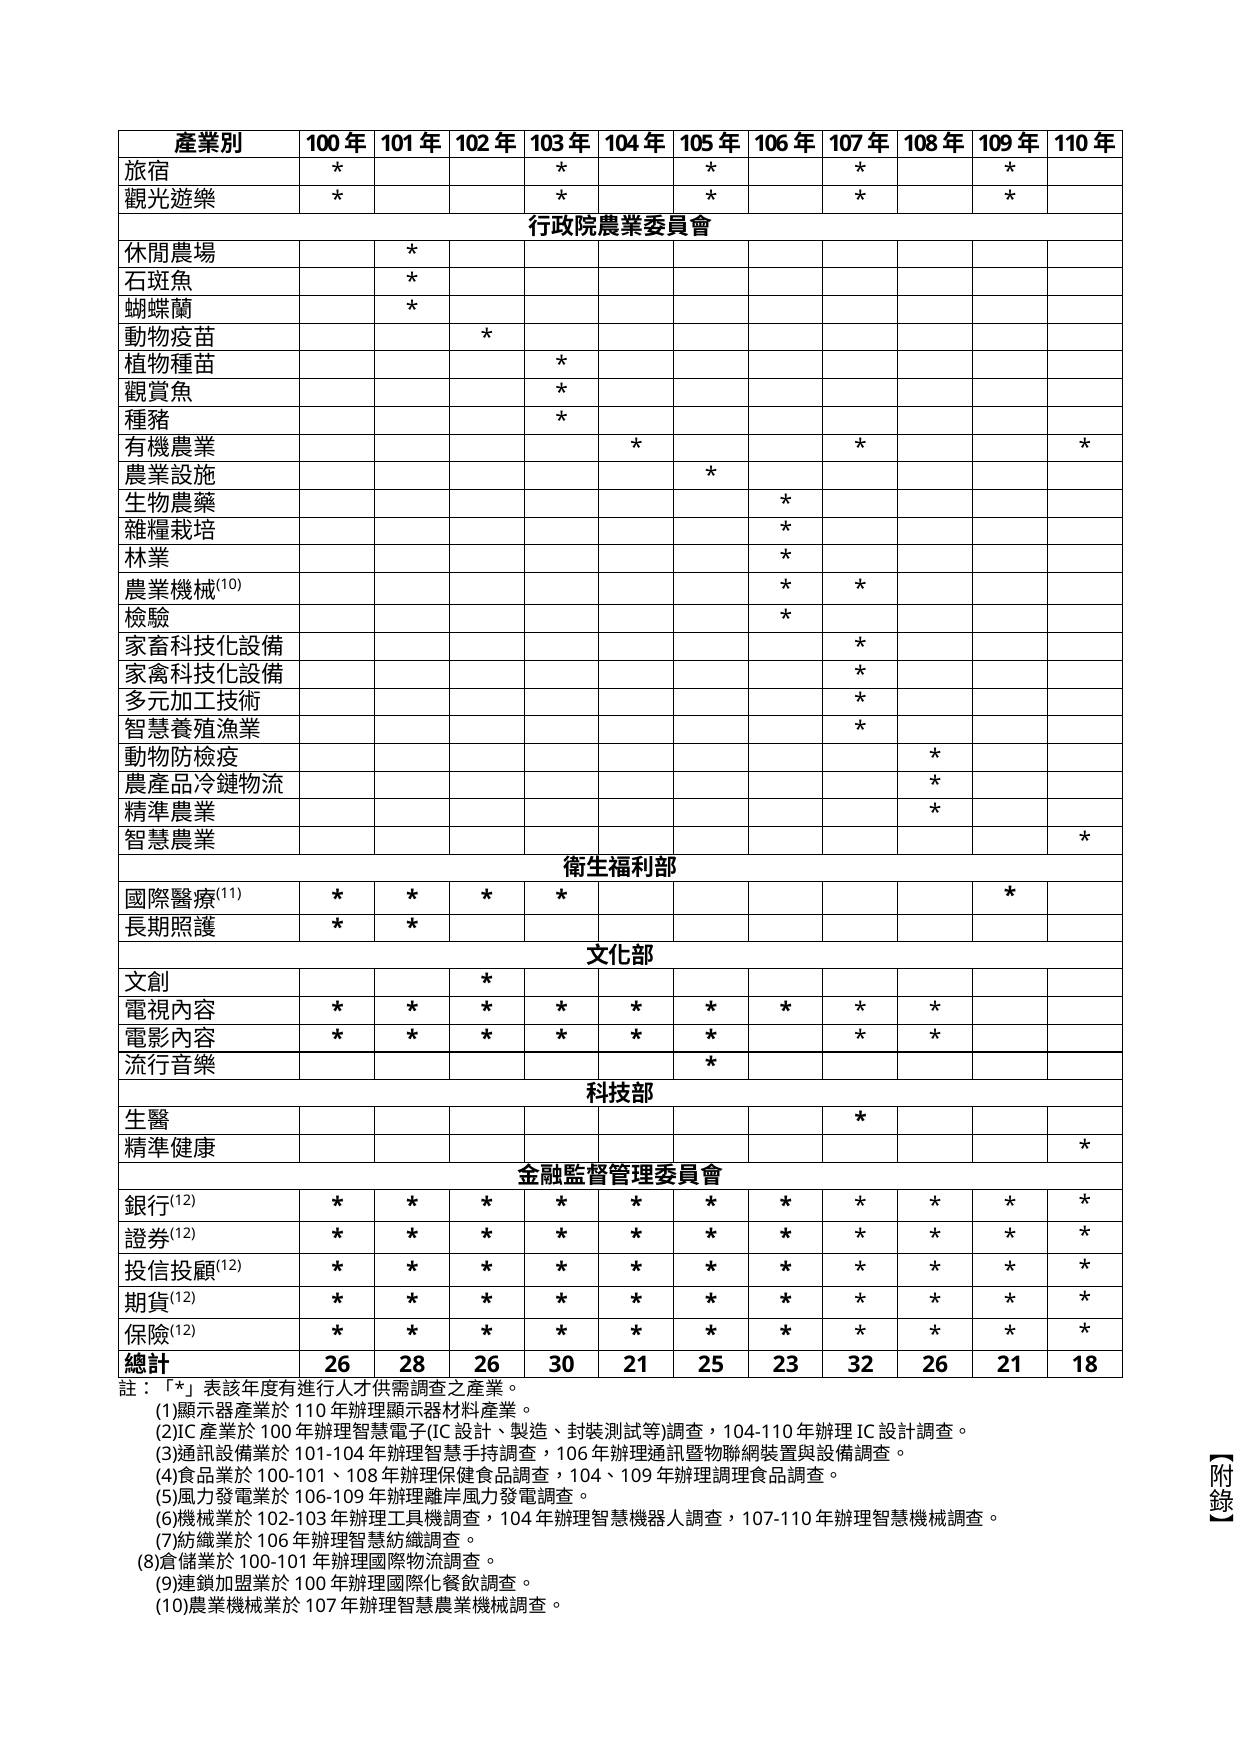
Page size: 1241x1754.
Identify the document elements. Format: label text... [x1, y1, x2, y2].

table_cell [973, 772, 1047, 798]
table_cell [898, 573, 972, 604]
table_cell [375, 462, 449, 489]
table_cell [450, 1053, 524, 1079]
table_cell [375, 633, 449, 660]
table_cell * [674, 158, 748, 185]
table_cell [599, 296, 673, 323]
table_cell [599, 605, 673, 632]
table_cell [973, 915, 1047, 941]
table_cell [375, 545, 449, 572]
table_cell [823, 605, 897, 632]
table_header 101年 [375, 131, 449, 157]
table_cell [674, 324, 748, 350]
table_cell [1048, 462, 1122, 489]
table_cell [1048, 296, 1122, 323]
table_cell 智慧養殖漁業 [119, 716, 299, 743]
table_cell * [973, 882, 1047, 913]
table_cell [1048, 379, 1122, 406]
table_cell 旅宿 [119, 158, 299, 185]
table_cell 文創 [119, 969, 299, 996]
table_cell [973, 633, 1047, 660]
table_cell [823, 772, 897, 798]
table_cell [450, 605, 524, 632]
table_cell * [300, 997, 374, 1024]
table_cell [749, 689, 822, 715]
table_cell 家禽科技化設備 [119, 661, 299, 687]
table_cell * [525, 1287, 598, 1318]
table_cell [450, 490, 524, 517]
table_cell [599, 689, 673, 715]
table_cell * [525, 1190, 598, 1221]
table_cell 投信投顧(12) [119, 1254, 299, 1286]
table_cell [599, 241, 673, 267]
table_cell * [525, 882, 598, 913]
table_cell 智慧農業 [119, 827, 299, 854]
text (9)連鎖加盟業於100年辦理國際化餐飲調查。 [118, 1573, 1122, 1595]
table_cell 銀行(12) [119, 1190, 299, 1221]
table_cell * [375, 241, 449, 267]
table_cell * [599, 997, 673, 1024]
table_cell [525, 1053, 598, 1079]
table_cell * [300, 158, 374, 185]
table_cell 21 [599, 1351, 673, 1377]
table_cell * [823, 1287, 897, 1318]
table_cell [450, 827, 524, 854]
table_cell [749, 633, 822, 660]
table_cell [599, 1107, 673, 1134]
table_cell [599, 661, 673, 687]
table_cell [898, 158, 972, 185]
table_cell [749, 268, 822, 295]
text (3)通訊設備業於101-104年辦理智慧手持調查，106年辦理通訊暨物聯網裝置與設備調查。 [118, 1443, 1122, 1465]
table_cell [599, 1135, 673, 1162]
table_cell [749, 351, 822, 378]
table_cell [674, 633, 748, 660]
table_cell * [300, 186, 374, 212]
table_cell [599, 882, 673, 913]
table_cell * [525, 997, 598, 1024]
table_cell [599, 545, 673, 572]
table_cell 電視內容 [119, 997, 299, 1024]
table_cell [973, 827, 1047, 854]
table_cell [525, 296, 598, 323]
table_cell [300, 379, 374, 406]
table_cell [1048, 490, 1122, 517]
table_cell [674, 915, 748, 941]
table_cell 衛生福利部 [119, 855, 1122, 881]
table_cell [898, 882, 972, 913]
table_cell [898, 268, 972, 295]
table_cell 動物防檢疫 [119, 744, 299, 771]
table_cell * [823, 689, 897, 715]
table_header 108年 [898, 131, 972, 157]
table_cell 保險(12) [119, 1319, 299, 1350]
table_cell * [823, 716, 897, 743]
table_cell 電影內容 [119, 1025, 299, 1051]
table_cell [525, 716, 598, 743]
table_cell 石斑魚 [119, 268, 299, 295]
table_cell * [898, 1190, 972, 1221]
table_cell [749, 744, 822, 771]
table_cell * [1048, 1287, 1122, 1318]
table_cell * [599, 435, 673, 461]
table_cell [674, 407, 748, 433]
table_cell [1048, 915, 1122, 941]
table_cell [823, 296, 897, 323]
table_cell [525, 518, 598, 544]
table_cell [898, 1053, 972, 1079]
table_cell * [674, 462, 748, 489]
table_cell 植物種苗 [119, 351, 299, 378]
table_cell * [898, 1222, 972, 1253]
table_cell * [674, 1287, 748, 1318]
table_cell [599, 969, 673, 996]
table_cell * [674, 1025, 748, 1051]
table_cell [823, 882, 897, 913]
table_cell * [1048, 1190, 1122, 1221]
table_cell 21 [973, 1351, 1047, 1377]
table_cell * [450, 882, 524, 913]
table_cell [898, 490, 972, 517]
table_cell [674, 661, 748, 687]
table_cell [973, 379, 1047, 406]
text (10)農業機械業於107年辦理智慧農業機械調查。 [118, 1595, 1122, 1617]
table_cell [375, 407, 449, 433]
table_cell 雜糧栽培 [119, 518, 299, 544]
table_cell 生醫 [119, 1107, 299, 1134]
table_cell [749, 379, 822, 406]
table_cell 23 [749, 1351, 822, 1377]
table_cell [450, 799, 524, 826]
table_cell [450, 379, 524, 406]
table_cell * [450, 997, 524, 1024]
table_header 110年 [1048, 131, 1122, 157]
table_cell * [450, 1190, 524, 1221]
table_cell [898, 462, 972, 489]
table_cell [300, 1053, 374, 1079]
table_cell [973, 1107, 1047, 1134]
table_cell [674, 969, 748, 996]
text (4)食品業於100-101、108年辦理保健食品調查，104、109年辦理調理食品調查。 [118, 1465, 1122, 1487]
table_cell [300, 827, 374, 854]
table_cell * [823, 1107, 897, 1134]
table_cell [1048, 1107, 1122, 1134]
table_cell * [898, 799, 972, 826]
table_cell * [823, 1190, 897, 1221]
table_cell [898, 407, 972, 433]
table_cell [375, 573, 449, 604]
table_cell 18 [1048, 1351, 1122, 1377]
table_cell [300, 744, 374, 771]
table_cell [300, 799, 374, 826]
table_cell * [823, 1222, 897, 1253]
table_cell [749, 1025, 822, 1051]
table_cell [375, 158, 449, 185]
table_cell [525, 799, 598, 826]
table_cell [674, 351, 748, 378]
table_cell [1048, 772, 1122, 798]
table_cell [973, 605, 1047, 632]
table_cell [823, 969, 897, 996]
table_cell 行政院農業委員會 [119, 214, 1122, 239]
table_cell [674, 268, 748, 295]
table_cell * [823, 997, 897, 1024]
table_cell [674, 545, 748, 572]
table_cell * [674, 1254, 748, 1286]
table_cell [674, 716, 748, 743]
table_cell [674, 296, 748, 323]
text (8)倉儲業於100-101年辦理國際物流調查。 [118, 1552, 1122, 1573]
table_cell [599, 324, 673, 350]
table_cell [749, 324, 822, 350]
table_cell [1048, 518, 1122, 544]
table_cell * [898, 744, 972, 771]
table_cell * [450, 1319, 524, 1350]
table_cell * [674, 997, 748, 1024]
table_cell * [749, 1190, 822, 1221]
table_cell 蝴蝶蘭 [119, 296, 299, 323]
table_cell * [599, 1319, 673, 1350]
table_cell [973, 296, 1047, 323]
table_cell [898, 379, 972, 406]
table_cell 國際醫療(11) [119, 882, 299, 913]
table_cell [674, 573, 748, 604]
table_cell 精準農業 [119, 799, 299, 826]
table_cell [1048, 351, 1122, 378]
table_cell [300, 1107, 374, 1134]
table_cell 總計 [119, 1351, 299, 1377]
table_cell [973, 661, 1047, 687]
text (1)顯示器產業於110年辦理顯示器材料產業。 [118, 1400, 1122, 1422]
table_cell * [525, 351, 598, 378]
table_cell [1048, 799, 1122, 826]
table_cell * [300, 882, 374, 913]
table_cell 觀賞魚 [119, 379, 299, 406]
table_cell * [749, 1319, 822, 1350]
table_cell [525, 969, 598, 996]
table_cell [375, 969, 449, 996]
table_cell [525, 827, 598, 854]
table_cell 檢驗 [119, 605, 299, 632]
table_cell * [300, 1190, 374, 1221]
table_cell [450, 462, 524, 489]
table_cell [375, 518, 449, 544]
table_cell 26 [300, 1351, 374, 1377]
table_cell * [599, 1190, 673, 1221]
table_cell * [749, 1287, 822, 1318]
table_cell [749, 407, 822, 433]
table_cell * [525, 186, 598, 212]
table_header 107年 [823, 131, 897, 157]
table_cell [450, 716, 524, 743]
table_cell [375, 490, 449, 517]
table_cell [599, 1053, 673, 1079]
table_cell [599, 351, 673, 378]
table_cell [973, 799, 1047, 826]
table_cell * [525, 379, 598, 406]
table_header 100年 [300, 131, 374, 157]
table_cell [674, 772, 748, 798]
table_cell [973, 1025, 1047, 1051]
table_cell * [749, 573, 822, 604]
table_cell * [375, 1287, 449, 1318]
table_cell [898, 827, 972, 854]
table_cell [300, 545, 374, 572]
table_cell [674, 605, 748, 632]
table_cell [1048, 573, 1122, 604]
table_header 106年 [749, 131, 822, 157]
table_cell [525, 241, 598, 267]
table_cell [973, 518, 1047, 544]
table_cell [973, 1135, 1047, 1162]
table_header 103年 [525, 131, 598, 157]
table_cell [823, 462, 897, 489]
table_cell [525, 633, 598, 660]
table_cell [375, 716, 449, 743]
table_cell [300, 689, 374, 715]
table_cell [749, 1135, 822, 1162]
table_cell [450, 573, 524, 604]
table_cell [300, 241, 374, 267]
table_cell [749, 969, 822, 996]
table_cell [300, 435, 374, 461]
table_cell [525, 744, 598, 771]
table_cell * [375, 1319, 449, 1350]
table_cell [973, 324, 1047, 350]
table_cell * [375, 1222, 449, 1253]
table_cell [1048, 882, 1122, 913]
table_cell [973, 573, 1047, 604]
table_cell [823, 827, 897, 854]
table_cell 多元加工技術 [119, 689, 299, 715]
table_cell * [823, 158, 897, 185]
table_cell * [898, 1287, 972, 1318]
table_cell * [300, 1287, 374, 1318]
table_cell * [973, 1319, 1047, 1350]
table_cell [599, 490, 673, 517]
table_cell [300, 296, 374, 323]
table_cell [823, 324, 897, 350]
table_cell [300, 407, 374, 433]
table_cell 動物疫苗 [119, 324, 299, 350]
table_cell [525, 462, 598, 489]
table_cell [450, 186, 524, 212]
table_cell * [1048, 1222, 1122, 1253]
table_cell * [973, 1222, 1047, 1253]
table_cell 休閒農場 [119, 241, 299, 267]
table_cell [898, 545, 972, 572]
table_cell [599, 186, 673, 212]
table_cell 農業機械(10) [119, 573, 299, 604]
table_cell * [674, 186, 748, 212]
table_cell * [450, 1222, 524, 1253]
table_cell 26 [898, 1351, 972, 1377]
table_cell [749, 772, 822, 798]
table_cell 證券(12) [119, 1222, 299, 1253]
table_cell [898, 186, 972, 212]
table_cell * [823, 661, 897, 687]
table_cell 林業 [119, 545, 299, 572]
table_cell [375, 1053, 449, 1079]
table_cell * [674, 1222, 748, 1253]
table_cell 有機農業 [119, 435, 299, 461]
table_cell [599, 268, 673, 295]
table_cell [823, 351, 897, 378]
table_cell * [749, 997, 822, 1024]
table_header 產業別 [119, 131, 299, 157]
table_cell [749, 1107, 822, 1134]
table_cell 32 [823, 1351, 897, 1377]
table_cell [674, 744, 748, 771]
table_cell [300, 969, 374, 996]
table_cell * [450, 1254, 524, 1286]
table_cell * [973, 1287, 1047, 1318]
table_cell [450, 545, 524, 572]
table_cell [973, 241, 1047, 267]
text (6)機械業於102-103年辦理工具機調查，104年辦理智慧機器人調查，107-110年辦理智慧機械調查。 [118, 1508, 1122, 1530]
table_cell [674, 490, 748, 517]
table_cell [823, 268, 897, 295]
table_cell [823, 241, 897, 267]
table_cell * [823, 1254, 897, 1286]
table_cell [1048, 605, 1122, 632]
table_cell [749, 158, 822, 185]
table_cell * [525, 158, 598, 185]
table_cell [375, 799, 449, 826]
table_cell 流行音樂 [119, 1053, 299, 1079]
table_cell [375, 827, 449, 854]
table_cell [674, 799, 748, 826]
table_cell [1048, 716, 1122, 743]
table_cell [525, 605, 598, 632]
table_cell [599, 407, 673, 433]
table_cell [749, 827, 822, 854]
table_cell [375, 605, 449, 632]
table_cell [749, 241, 822, 267]
table_cell * [1048, 1254, 1122, 1286]
table_cell [1048, 689, 1122, 715]
table_cell [898, 296, 972, 323]
table_cell [973, 1053, 1047, 1079]
table_cell [450, 744, 524, 771]
table_cell * [300, 1254, 374, 1286]
table_cell [1048, 744, 1122, 771]
table_cell [749, 435, 822, 461]
table_cell * [973, 1190, 1047, 1221]
table_cell [450, 351, 524, 378]
table_cell [300, 716, 374, 743]
table_cell * [525, 1254, 598, 1286]
table_cell [450, 1107, 524, 1134]
table_cell * [525, 407, 598, 433]
table_cell * [375, 1025, 449, 1051]
table_cell [1048, 186, 1122, 212]
table_cell 科技部 [119, 1080, 1122, 1106]
table_cell [1048, 661, 1122, 687]
table_cell [599, 573, 673, 604]
table_cell * [674, 1319, 748, 1350]
table_cell [749, 882, 822, 913]
table_cell [898, 1107, 972, 1134]
table_cell 25 [674, 1351, 748, 1377]
table_cell [375, 689, 449, 715]
table_cell [375, 772, 449, 798]
table_cell * [300, 1025, 374, 1051]
table_cell [599, 799, 673, 826]
table_cell 30 [525, 1351, 598, 1377]
table_cell [674, 1107, 748, 1134]
table_cell [599, 827, 673, 854]
table_cell [1048, 158, 1122, 185]
table_cell [450, 915, 524, 941]
table_cell [525, 490, 598, 517]
table_cell * [749, 605, 822, 632]
table_cell [674, 1135, 748, 1162]
table_cell [749, 1053, 822, 1079]
table_cell * [749, 545, 822, 572]
table_cell [525, 545, 598, 572]
table_cell [898, 716, 972, 743]
table_cell [823, 379, 897, 406]
table_cell [375, 1107, 449, 1134]
table_cell [599, 158, 673, 185]
text (5)風力發電業於106-109年辦理離岸風力發電調查。 [118, 1487, 1122, 1508]
table_header 102年 [450, 131, 524, 157]
table_cell [898, 969, 972, 996]
table_header 109年 [973, 131, 1047, 157]
table_cell 28 [375, 1351, 449, 1377]
table_cell * [375, 296, 449, 323]
table_cell [525, 324, 598, 350]
table_cell [300, 268, 374, 295]
table_cell 觀光遊樂 [119, 186, 299, 212]
table_cell [450, 435, 524, 461]
table_cell [898, 661, 972, 687]
table_cell [450, 268, 524, 295]
table_cell [525, 772, 598, 798]
table_cell [674, 379, 748, 406]
table_cell [599, 772, 673, 798]
table_cell * [898, 997, 972, 1024]
table_cell [674, 518, 748, 544]
table_cell [1048, 545, 1122, 572]
table_cell [525, 268, 598, 295]
table_cell [973, 435, 1047, 461]
table_cell * [375, 268, 449, 295]
table_cell [823, 915, 897, 941]
table_cell [823, 518, 897, 544]
table_cell [898, 915, 972, 941]
table_cell * [749, 1222, 822, 1253]
table_cell [599, 633, 673, 660]
table_cell * [674, 1053, 748, 1079]
table_cell 長期照護 [119, 915, 299, 941]
table_cell [674, 882, 748, 913]
table_cell [375, 661, 449, 687]
table_cell * [823, 186, 897, 212]
table_cell * [525, 1319, 598, 1350]
table_cell [823, 490, 897, 517]
table_cell [525, 915, 598, 941]
table_cell [300, 324, 374, 350]
table_cell [599, 462, 673, 489]
table_cell [973, 407, 1047, 433]
table_header 105年 [674, 131, 748, 157]
table_cell * [898, 772, 972, 798]
table_cell 金融監督管理委員會 [119, 1163, 1122, 1189]
table_cell [525, 689, 598, 715]
table_cell * [300, 1319, 374, 1350]
table_cell * [375, 1190, 449, 1221]
table_cell * [599, 1254, 673, 1286]
table_cell [599, 915, 673, 941]
table_cell * [823, 1025, 897, 1051]
table_cell [823, 545, 897, 572]
table_cell [749, 661, 822, 687]
table_cell [300, 351, 374, 378]
table_cell [973, 969, 1047, 996]
table_cell [300, 605, 374, 632]
table_cell * [300, 1222, 374, 1253]
table_cell * [375, 882, 449, 913]
table_cell 家畜科技化設備 [119, 633, 299, 660]
table_cell * [823, 573, 897, 604]
table_cell [375, 351, 449, 378]
table_cell [973, 744, 1047, 771]
table_cell * [973, 1254, 1047, 1286]
table_cell * [300, 915, 374, 941]
table_cell * [823, 435, 897, 461]
table_cell * [599, 1287, 673, 1318]
table_cell * [898, 1254, 972, 1286]
table_cell [898, 351, 972, 378]
table_cell * [375, 915, 449, 941]
table_cell [749, 915, 822, 941]
table_cell * [823, 633, 897, 660]
table_cell [749, 186, 822, 212]
table_cell [300, 772, 374, 798]
table_cell [823, 407, 897, 433]
table_cell [599, 744, 673, 771]
table_cell * [450, 1287, 524, 1318]
table_cell [674, 241, 748, 267]
table_cell [375, 324, 449, 350]
table_cell [749, 296, 822, 323]
table_cell [1048, 241, 1122, 267]
table_cell * [823, 1319, 897, 1350]
table_cell * [525, 1222, 598, 1253]
text 註：「*」表該年度有進行人才供需調查之產業。 [118, 1378, 1122, 1400]
table_cell [973, 716, 1047, 743]
table_header 104年 [599, 131, 673, 157]
table_cell [1048, 969, 1122, 996]
text (7)紡織業於106年辦理智慧紡織調查。 [118, 1530, 1122, 1552]
table_cell * [599, 1025, 673, 1051]
table_cell [674, 689, 748, 715]
table_cell [300, 462, 374, 489]
table_cell [898, 241, 972, 267]
table_cell [375, 379, 449, 406]
table_cell * [674, 1190, 748, 1221]
table_cell [450, 158, 524, 185]
table_cell * [450, 1025, 524, 1051]
table_cell [898, 435, 972, 461]
table_cell [749, 716, 822, 743]
table_cell 農產品冷鏈物流 [119, 772, 299, 798]
table_cell [973, 689, 1047, 715]
table_cell * [375, 997, 449, 1024]
table_cell [450, 518, 524, 544]
table_cell [1048, 997, 1122, 1024]
table_cell [823, 799, 897, 826]
table_cell 精準健康 [119, 1135, 299, 1162]
table_cell [525, 435, 598, 461]
table_cell [599, 518, 673, 544]
table_cell 種豬 [119, 407, 299, 433]
table_cell [1048, 1025, 1122, 1051]
table_cell * [450, 969, 524, 996]
table_cell * [749, 490, 822, 517]
table_cell [973, 462, 1047, 489]
table_cell * [973, 186, 1047, 212]
table_cell [898, 1135, 972, 1162]
table_cell [525, 573, 598, 604]
table_cell [300, 573, 374, 604]
table_cell [898, 689, 972, 715]
table_cell 期貨(12) [119, 1287, 299, 1318]
table_cell * [973, 158, 1047, 185]
table_cell 26 [450, 1351, 524, 1377]
table_cell [1048, 1053, 1122, 1079]
table_cell [525, 1135, 598, 1162]
table_cell [973, 268, 1047, 295]
table_cell * [1048, 435, 1122, 461]
table_cell [674, 827, 748, 854]
table_cell [450, 1135, 524, 1162]
table_cell [1048, 407, 1122, 433]
table_cell [898, 324, 972, 350]
table_cell * [375, 1254, 449, 1286]
table_cell [749, 799, 822, 826]
table_cell [450, 661, 524, 687]
table_cell [525, 661, 598, 687]
table_cell [525, 1107, 598, 1134]
table_cell [898, 633, 972, 660]
table_cell * [599, 1222, 673, 1253]
table_cell [973, 997, 1047, 1024]
table_cell 文化部 [119, 942, 1122, 968]
table_cell [823, 1053, 897, 1079]
table_cell [1048, 633, 1122, 660]
table_cell [300, 1135, 374, 1162]
table_cell * [1048, 827, 1122, 854]
table_cell [898, 605, 972, 632]
table_cell [973, 545, 1047, 572]
table_cell * [450, 324, 524, 350]
table_cell [300, 490, 374, 517]
table_cell [375, 744, 449, 771]
table_cell 農業設施 [119, 462, 299, 489]
table_cell * [898, 1319, 972, 1350]
table_cell * [1048, 1135, 1122, 1162]
table_cell [749, 462, 822, 489]
table_cell [300, 661, 374, 687]
table_cell [823, 744, 897, 771]
table_cell [599, 716, 673, 743]
table_cell [973, 490, 1047, 517]
table_cell * [749, 518, 822, 544]
table_cell [450, 296, 524, 323]
table_cell [450, 689, 524, 715]
table_cell [599, 379, 673, 406]
text (2)IC產業於100年辦理智慧電子(IC設計、製造、封裝測試等)調查，104-110年辦理IC設計調查。 [118, 1422, 1122, 1443]
table_cell * [525, 1025, 598, 1051]
table_cell 生物農藥 [119, 490, 299, 517]
table_cell [375, 186, 449, 212]
table_cell [300, 518, 374, 544]
table_cell * [749, 1254, 822, 1286]
table_cell [375, 435, 449, 461]
table_cell [898, 518, 972, 544]
table_cell [300, 633, 374, 660]
table_cell [450, 241, 524, 267]
table_cell [1048, 324, 1122, 350]
table_cell [375, 1135, 449, 1162]
table_cell [823, 1135, 897, 1162]
table_cell [450, 633, 524, 660]
table_cell [1048, 268, 1122, 295]
table_cell [674, 435, 748, 461]
table_cell * [1048, 1319, 1122, 1350]
table_cell [973, 351, 1047, 378]
table_cell [450, 407, 524, 433]
table_cell [450, 772, 524, 798]
table_cell * [898, 1025, 972, 1051]
